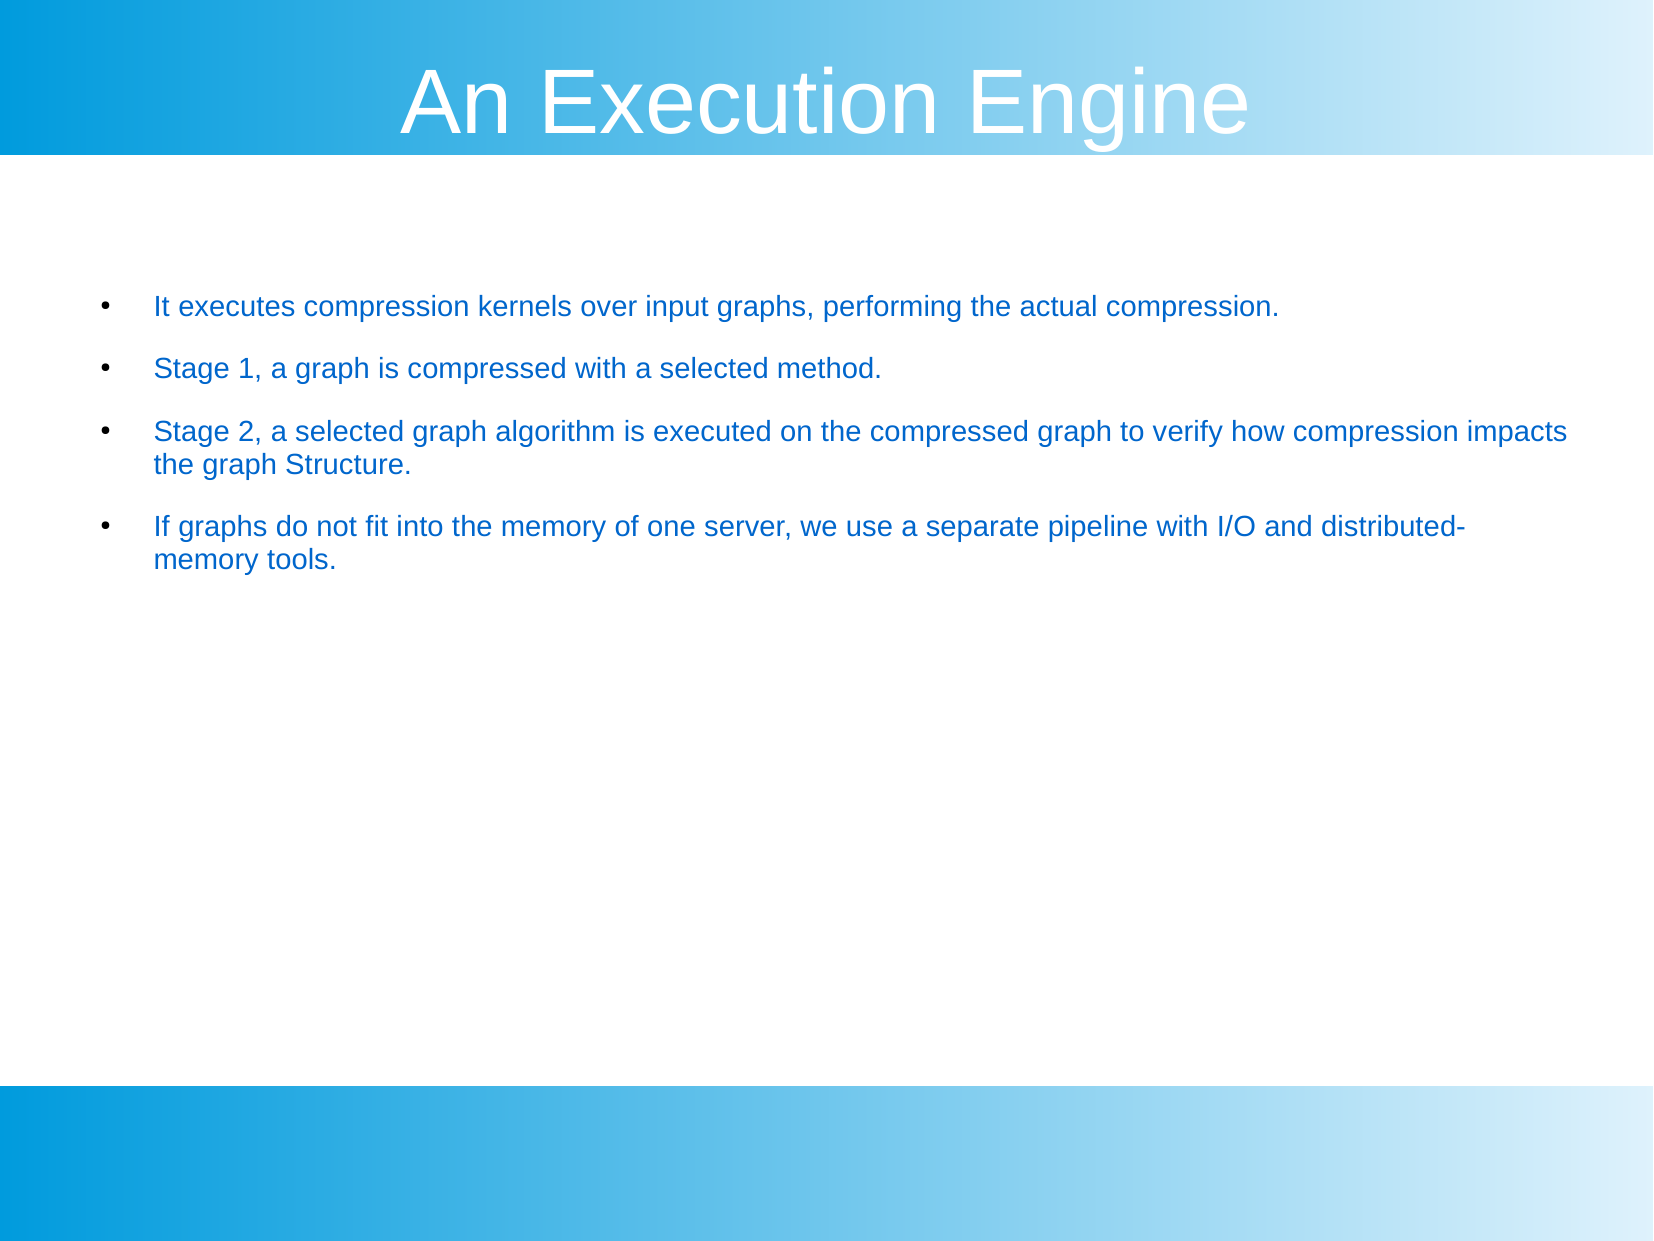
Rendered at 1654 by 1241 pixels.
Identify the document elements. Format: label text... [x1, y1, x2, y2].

list It executes compression kernels over input graphs, performing the actual compression. Stage 1, a graph is compressed with a selected method. Stage 2, a selected graph algorithm is executed on the compressed graph to verify how compression impacts the graph Structure. If graphs do not fit into the memory of one server, we use a separate pipeline with I/O and distributed-memory tools. [82, 290, 1571, 1010]
title An Execution Engine [82, 49, 1571, 155]
